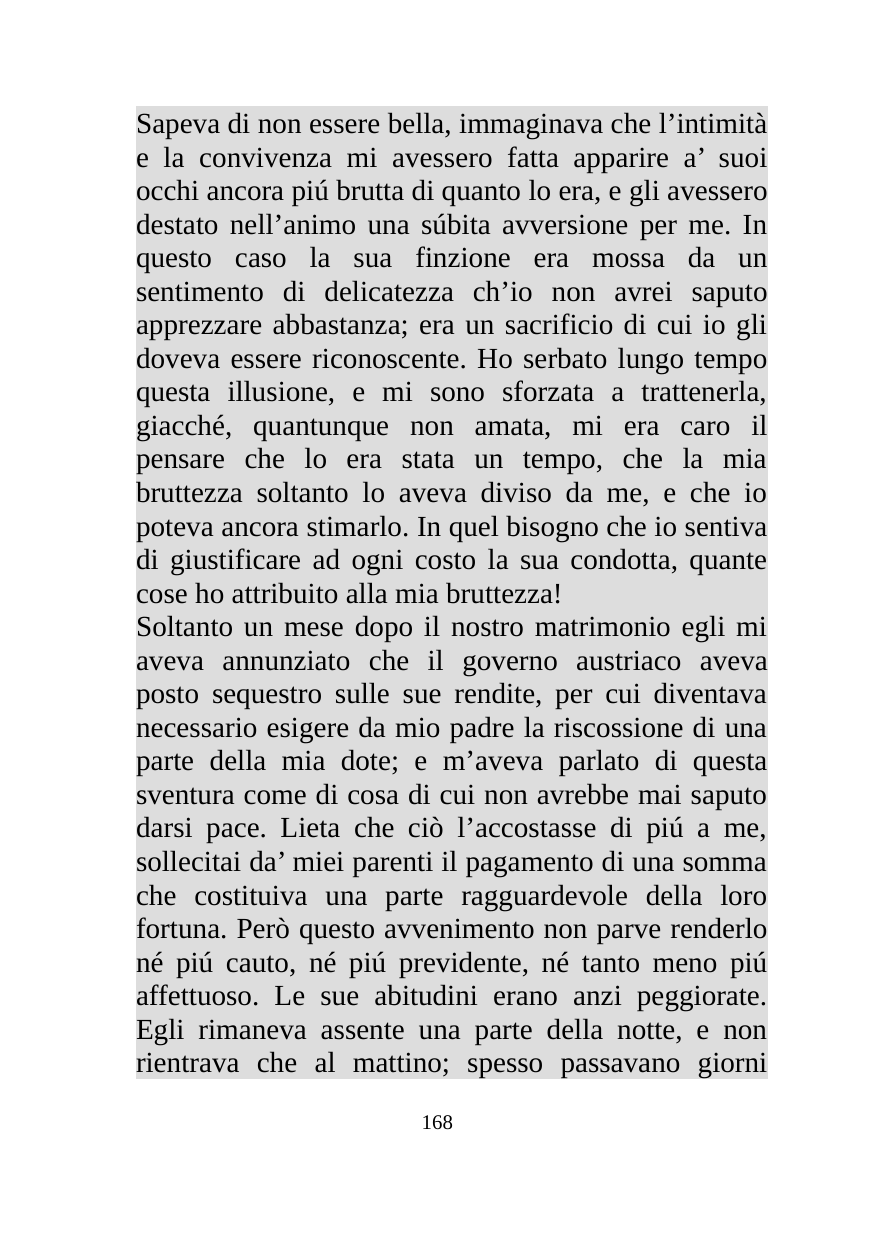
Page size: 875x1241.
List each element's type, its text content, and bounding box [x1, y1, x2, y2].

text Soltanto un mese dopo il nostro matrimonio egli mi aveva annunziato che il governo austriaco aveva posto sequestro sulle sue rendite, per cui diventava necessario esigere da mio padre la riscossione di una parte della mia dote; e m’aveva parlato di questa sventura come di cosa di cui non avrebbe mai saputo darsi pace. Lieta che ciò l’accostasse di piú a me, sollecitai da’ miei parenti il pagamento di una somma che costituiva una parte ragguardevole della loro fortuna. Però questo avvenimento non parve renderlo né piú cauto, né piú previdente, né tanto meno piú affettuoso. Le sue abitudini erano anzi peggiorate. Egli rimaneva assente una parte della notte, e non rientrava che al mattino; spesso passavano giorni [136, 609, 768, 1079]
text Sapeva di non essere bella, immaginava che l’intimità e la convivenza mi avessero fatta apparire a’ suoi occhi ancora piú brutta di quanto lo era, e gli avessero destato nell’animo una súbita avversione per me. In questo caso la sua finzione era mossa da un sentimento di delicatezza ch’io non avrei saputo apprezzare abbastanza; era un sacrificio di cui io gli doveva essere riconoscente. Ho serbato lungo tempo questa illusione, e mi sono sforzata a trattenerla, giacché, quantunque non amata, mi era caro il pensare che lo era stata un tempo, che la mia bruttezza soltanto lo aveva diviso da me, e che io poteva ancora stimarlo. In quel bisogno che io sentiva di giustificare ad ogni costo la sua condotta, quante cose ho attribuito alla mia bruttezza! [136, 106, 768, 609]
